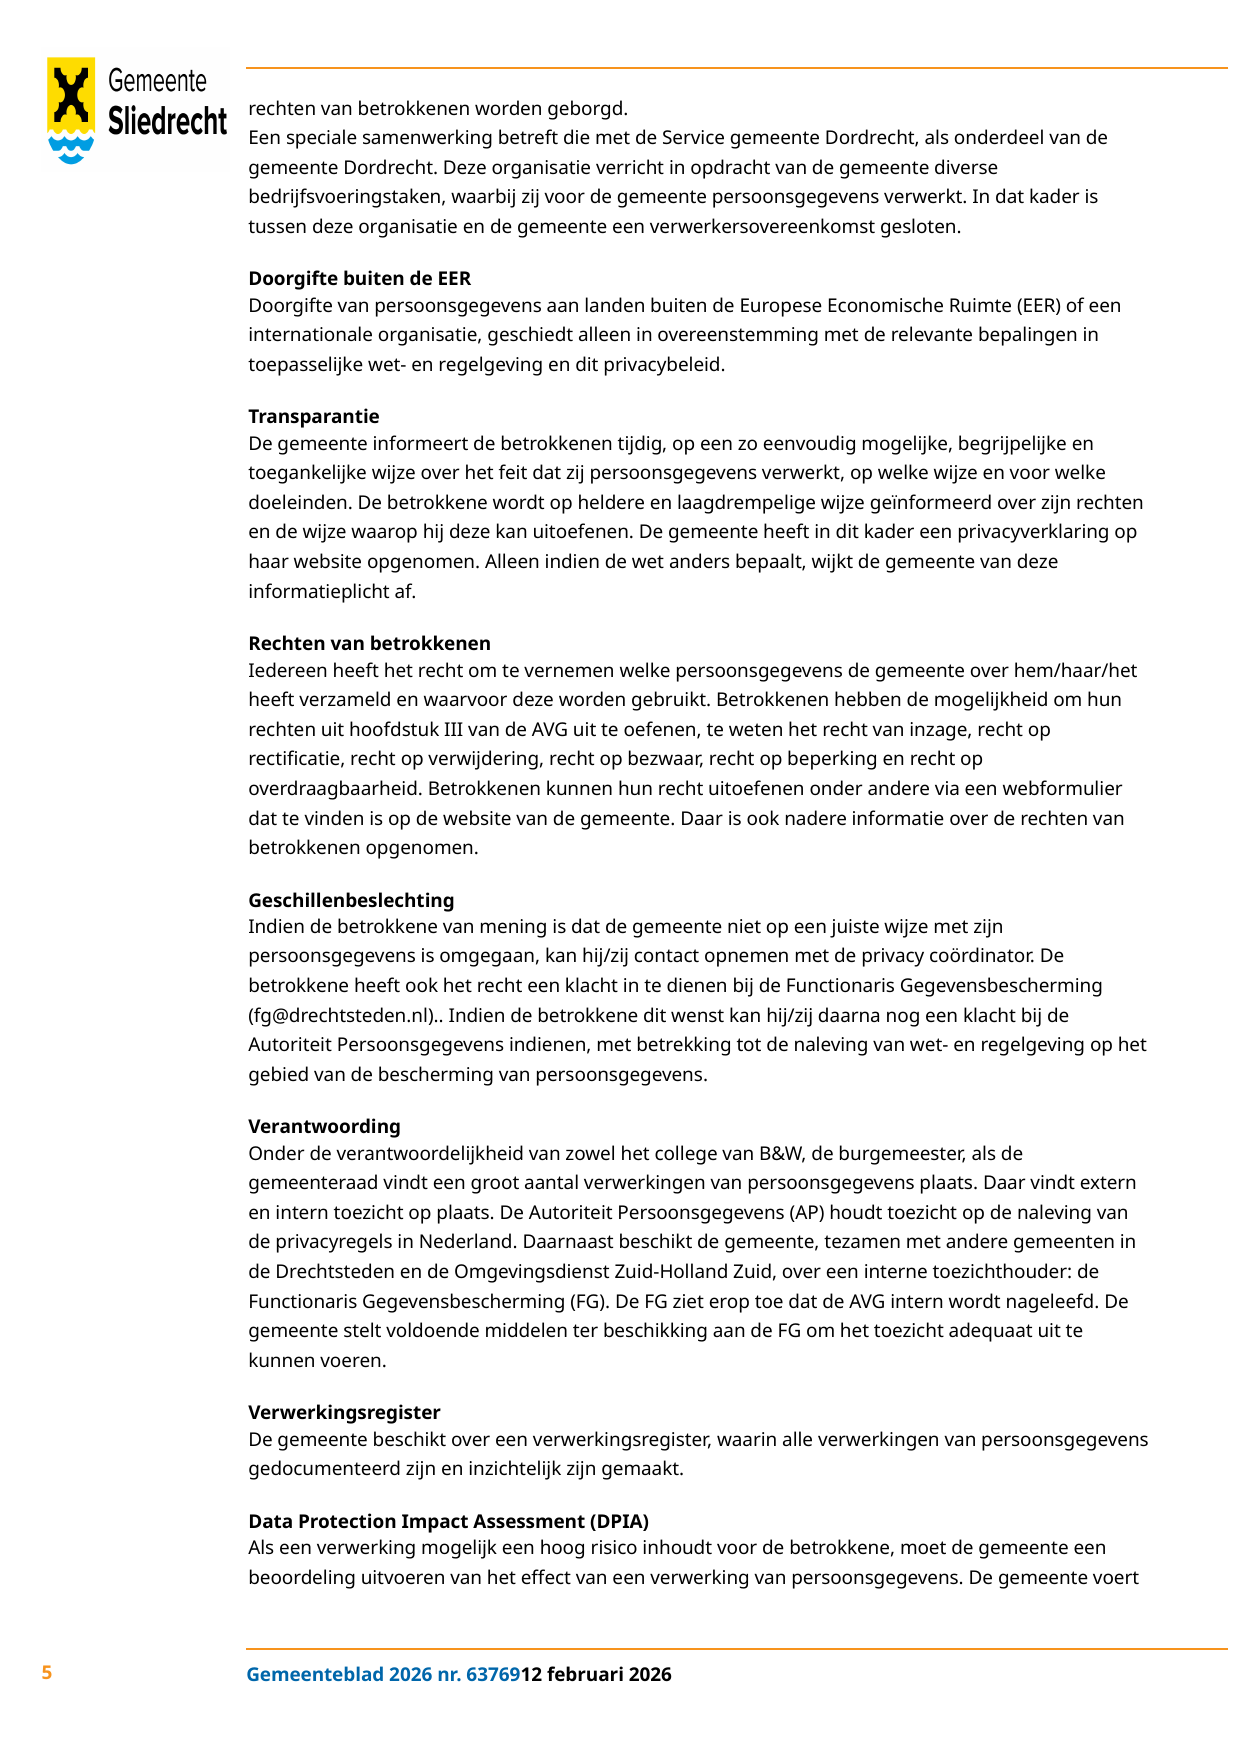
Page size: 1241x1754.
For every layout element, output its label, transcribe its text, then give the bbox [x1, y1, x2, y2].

text Data Protection Impact Assessment (DPIA) [248, 1506, 1152, 1534]
text Een speciale samenwerking betreft die met de Service gemeente Dordrecht, als onderdeel van de gemeente Dordrecht. Deze organisatie verricht in opdracht van de gemeente diverse bedrijfsvoeringstaken, waarbij zij voor de gemeente persoonsgegevens verwerkt. In dat kader is tussen deze organisatie en de gemeente een verwerkersovereenkomst gesloten. [248, 124, 1152, 239]
text De gemeente informeert de betrokkenen tijdig, op een zo eenvoudig mogelijke, begrijpelijke en toegankelijke wijze over het feit dat zij persoonsgegevens verwerkt, op welke wijze en voor welke doeleinden. De betrokkene wordt op heldere en laagdrempelige wijze geïnformeerd over zijn rechten en de wijze waarop hij deze kan uitoefenen. De gemeente heeft in dit kader een privacyverklaring op haar website opgenomen. Alleen indien de wet anders bepaalt, wijkt de gemeente van deze informatieplicht af. [248, 430, 1152, 604]
text De gemeente beschikt over een verwerkingsregister, waarin alle verwerkingen van persoonsgegevens gedocumenteerd zijn en inzichtelijk zijn gemaakt. [248, 1426, 1152, 1481]
text Verwerkingsregister [248, 1397, 1152, 1426]
text Transparantie [248, 402, 1152, 430]
text Onder de verantwoordelijkheid van zowel het college van B&W, de burgemeester, als de gemeenteraad vindt een groot aantal verwerkingen van persoonsgegevens plaats. Daar vindt extern en intern toezicht op plaats. De Autoriteit Persoonsgegevens (AP) houdt toezicht op de naleving van de privacyregels in Nederland. Daarnaast beschikt de gemeente, tezamen met andere gemeenten in de Drechtsteden en de Omgevingsdienst Zuid-Holland Zuid, over een interne toezichthouder: de Functionaris Gegevensbescherming (FG). De FG ziet erop toe dat de AVG intern wordt nageleefd. De gemeente stelt voldoende middelen ter beschikking aan de FG om het toezicht adequaat uit te kunnen voeren. [248, 1140, 1152, 1373]
text Doorgifte buiten de EER [248, 263, 1152, 292]
text Als een verwerking mogelijk een hoog risico inhoudt voor de betrokkene, moet de gemeente een beoordeling uitvoeren van het effect van een verwerking van persoonsgegevens. De gemeente voert [248, 1534, 1152, 1589]
text Rechten van betrokkenen [248, 628, 1152, 657]
text Geschillenbeslechting [248, 885, 1152, 913]
picture [41, 47, 231, 172]
text Doorgifte van persoonsgegevens aan landen buiten de Europese Economische Ruimte (EER) of een internationale organisatie, geschiedt alleen in overeenstemming met de relevante bepalingen in toepasselijke wet- en regelgeving en dit privacybeleid. [248, 292, 1152, 377]
text Iedereen heeft het recht om te vernemen welke persoonsgegevens de gemeente over hem/haar/het heeft verzameld en waarvoor deze worden gebruikt. Betrokkenen hebben de mogelijkheid om hun rechten uit hoofdstuk III van de AVG uit te oefenen, te weten het recht van inzage, recht op rectificatie, recht op verwijdering, recht op bezwaar, recht op beperking en recht op overdraagbaarheid. Betrokkenen kunnen hun recht uitoefenen onder andere via een webformulier dat te vinden is op de website van de gemeente. Daar is ook nadere informatie over de rechten van betrokkenen opgenomen. [248, 657, 1152, 860]
text Verantwoording [248, 1111, 1152, 1140]
text rechten van betrokkenen worden geborgd. [248, 95, 1152, 121]
text Indien de betrokkene van mening is dat de gemeente niet op een juiste wijze met zijn persoonsgegevens is omgegaan, kan hij/zij contact opnemen met de privacy coördinator. De betrokkene heeft ook het recht een klacht in te dienen bij de Functionaris Gegevensbescherming (fg@drechtsteden.nl).. Indien de betrokkene dit wenst kan hij/zij daarna nog een klacht bij de Autoriteit Persoonsgegevens indienen, met betrekking tot de naleving van wet- en regelgeving op het gebied van de bescherming van persoonsgegevens. [248, 913, 1152, 1087]
